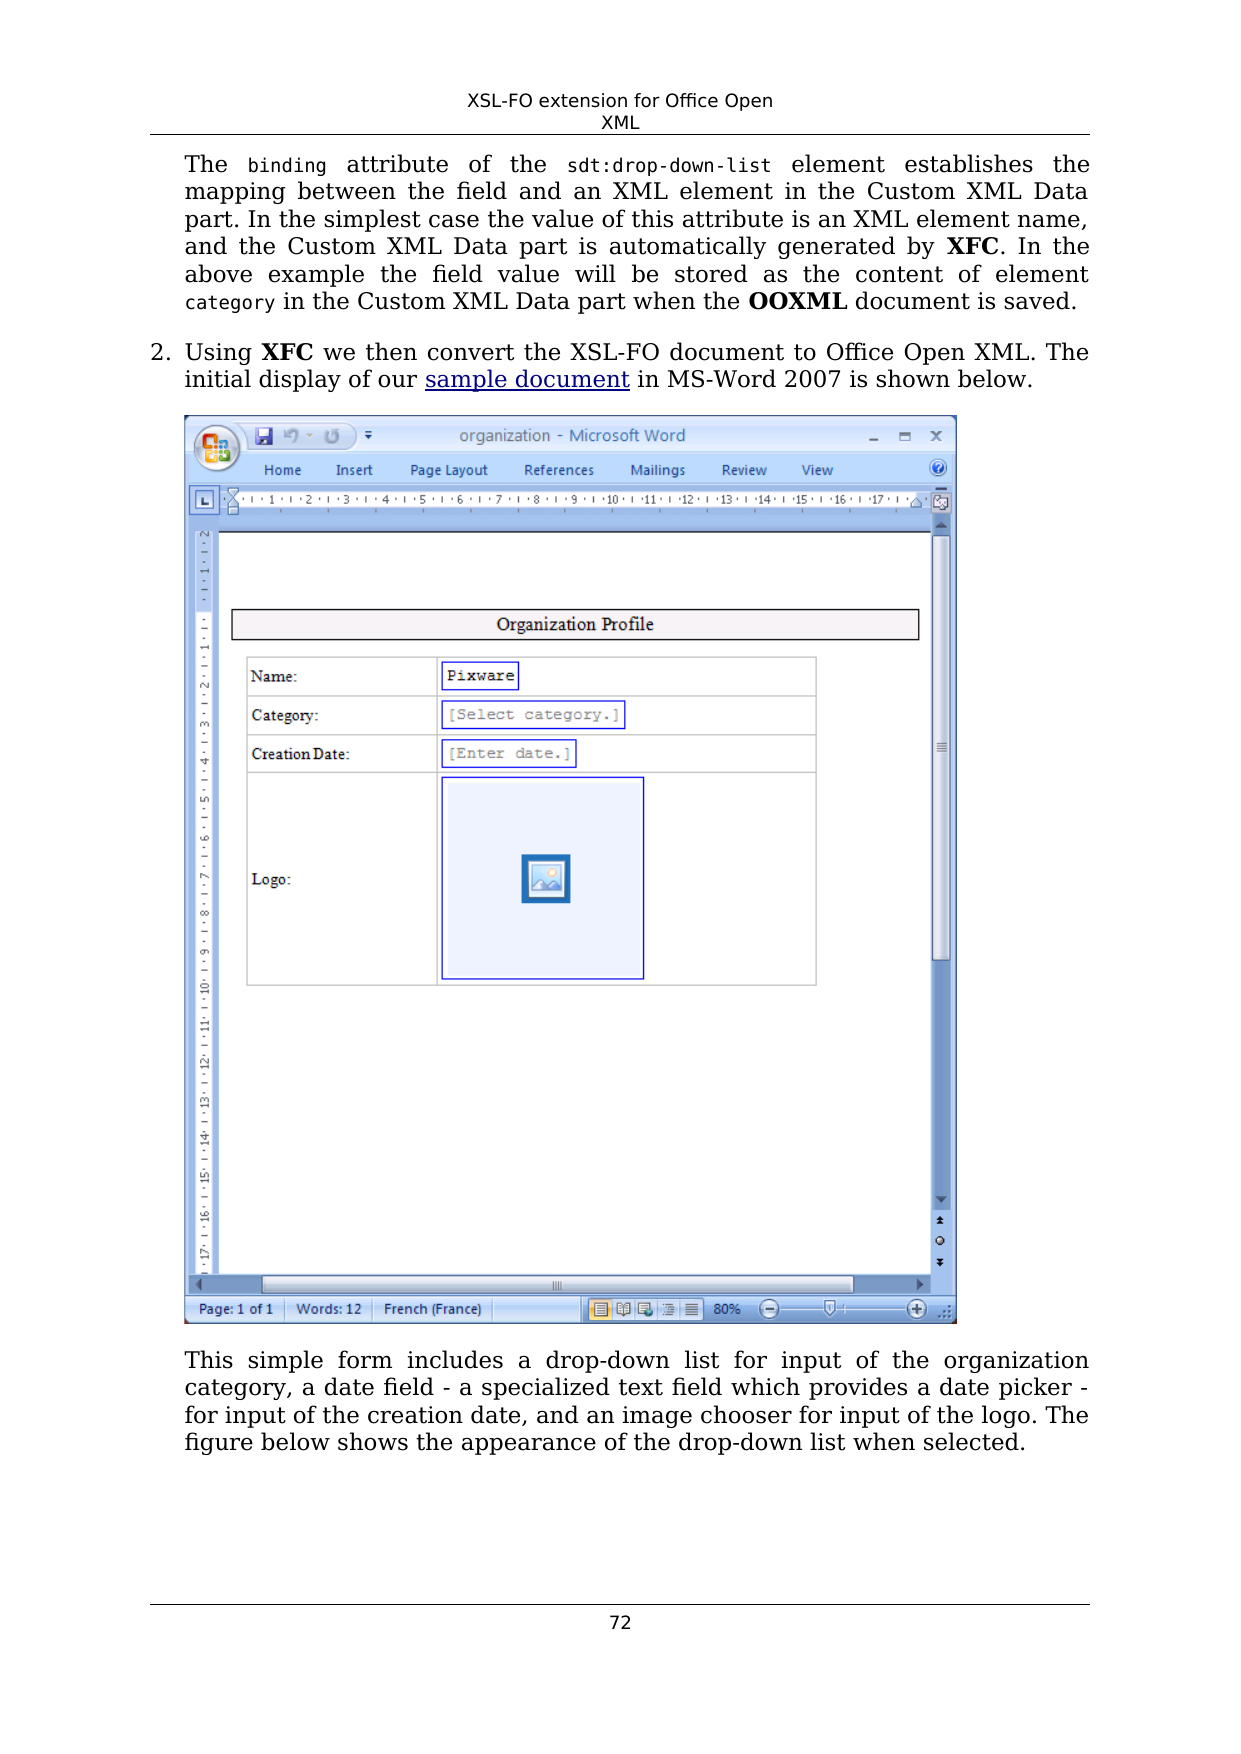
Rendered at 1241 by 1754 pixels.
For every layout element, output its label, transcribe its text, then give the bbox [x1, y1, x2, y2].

list Using XFC we then convert the XSL-FO document to Office Open XML. The initial display of our sample document in MS-Word 2007 is shown below. [150, 338, 1090, 393]
list The binding attribute of the sdt:drop-down-list element establishes the mapping between the field and an XML element in the Custom XML Data part. In the simplest case the value of this attribute is an XML element name, and the Custom XML Data part is automatically generated by XFC. In the above example the field value will be stored as the content of element category in the Custom XML Data part when the OOXML document is saved. [150, 150, 1090, 315]
list This simple form includes a drop-down list for input of the organization category, a date field - a specialized text field which provides a date picker - for input of the creation date, and an image chooser for input of the logo. The figure below shows the appearance of the drop-down list when selected. [150, 1346, 1090, 1456]
picture [184, 415, 957, 1324]
